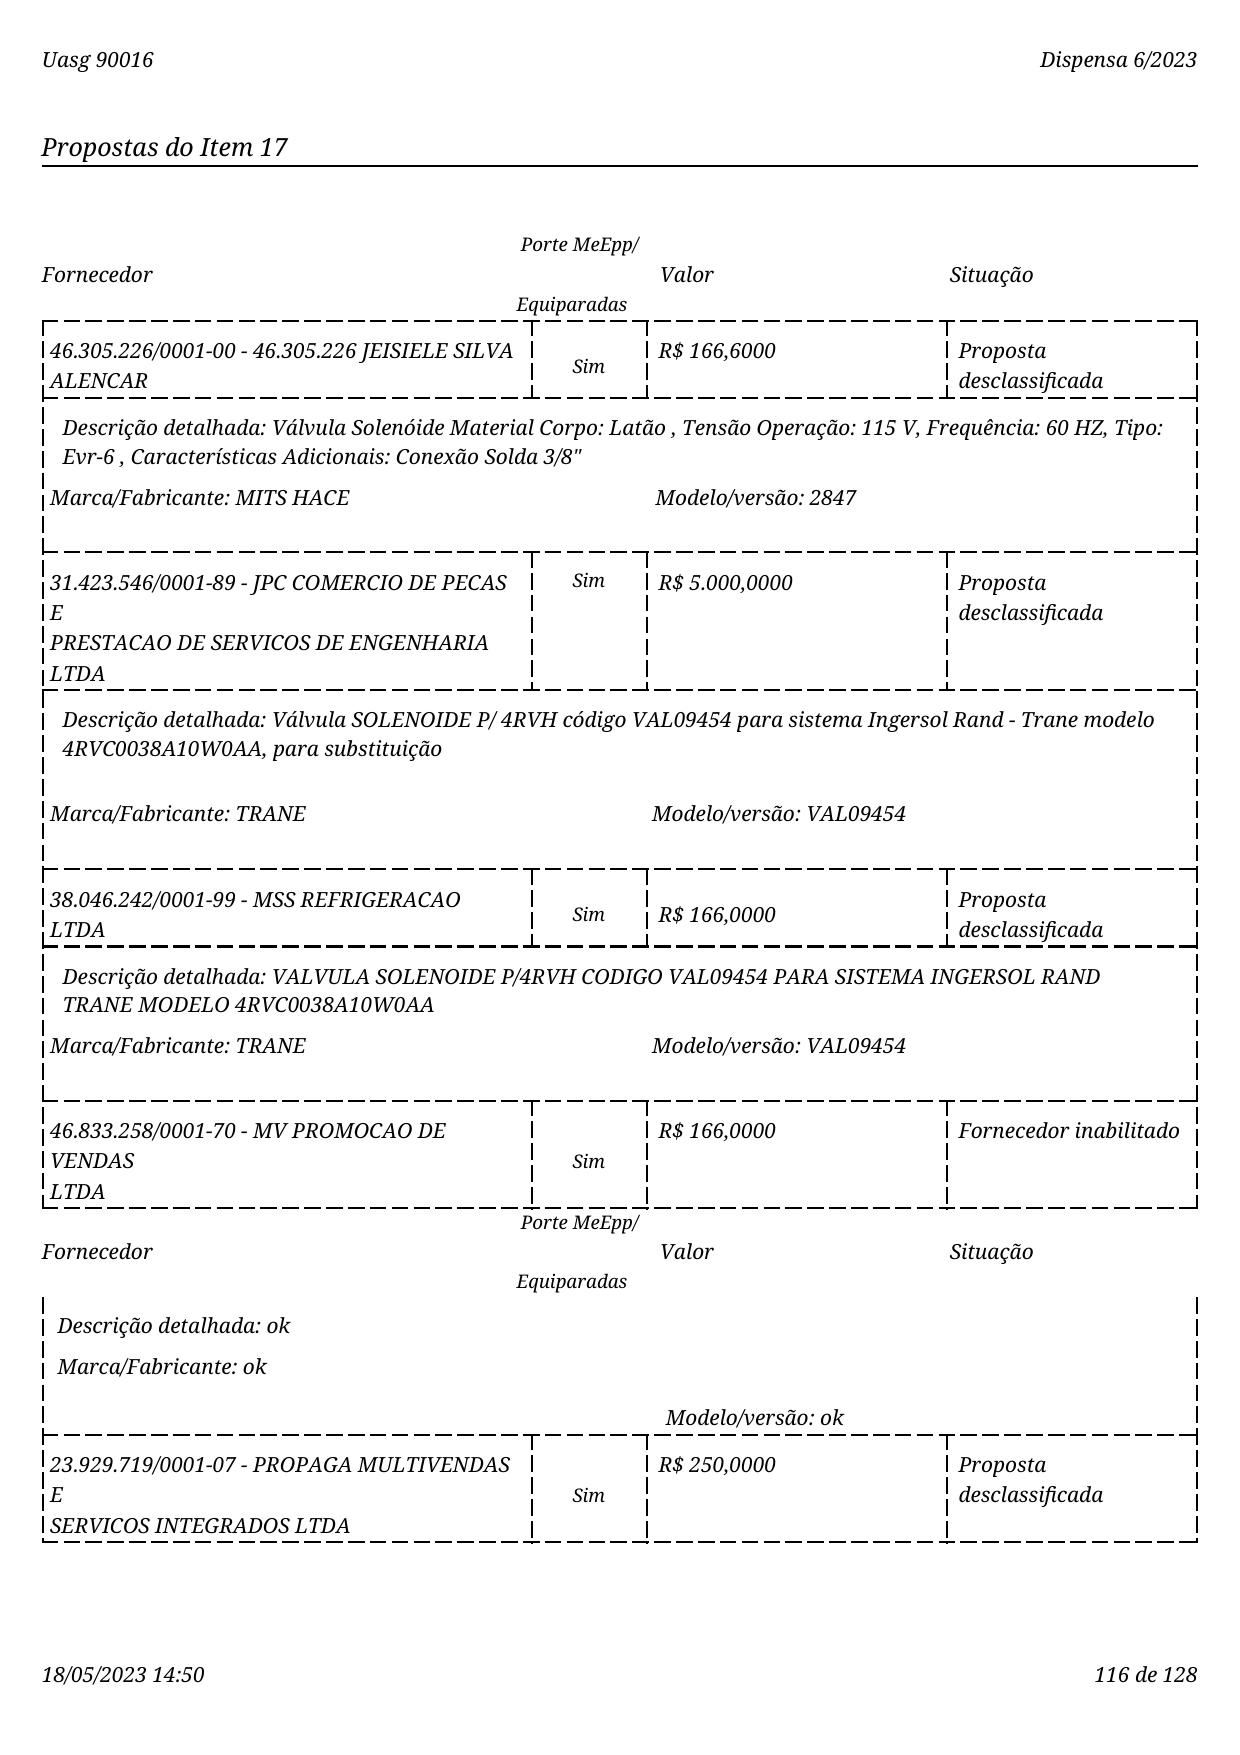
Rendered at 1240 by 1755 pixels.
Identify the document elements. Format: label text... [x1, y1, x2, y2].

table_header Modelo/versão: ok [658, 1297, 1197, 1433]
table_cell Sim [532, 551, 647, 689]
table_header Proposta desclassificada [947, 320, 1197, 397]
table_cell R$ 5.000,0000 [647, 551, 947, 689]
table_header Sim [532, 320, 647, 397]
table_cell Sim [532, 1100, 647, 1207]
table_cell 46.833.258/0001-70 - MV PROMOCAO DE VENDAS LTDA [43, 1100, 532, 1207]
table_header R$ 166,6000 [647, 320, 947, 397]
table_cell Fornecedor inabilitado [947, 1100, 1197, 1207]
table_cell Proposta desclassificada [947, 1434, 1197, 1541]
table_cell R$ 166,0000 [647, 1100, 947, 1207]
table_header [527, 1297, 658, 1433]
table_cell 31.423.546/0001-89 - JPC COMERCIO DE PECAS E PRESTACAO DE SERVICOS DE ENGENHARIA LTDA [43, 551, 532, 689]
table_cell 23.929.719/0001-07 - PROPAGA MULTIVENDAS E SERVICOS INTEGRADOS LTDA [43, 1434, 532, 1541]
table_cell Sim [532, 868, 647, 945]
text Propostas do Item 17 [41, 129, 1200, 163]
table_cell 38.046.242/0001-99 - MSS REFRIGERACAO LTDA [43, 868, 532, 945]
text Fornecedor Valor Situação [42, 260, 1200, 288]
table_cell Sim [532, 1434, 647, 1541]
table_cell Proposta desclassificada [947, 551, 1197, 689]
table_cell Descrição detalhada: Válvula SOLENOIDE P/ 4RVH código VAL09454 para sistema Ingersol Rand - Trane modelo 4RVC0038A10W0AA, para substituição Marca/Fabricante: TRANE Modelo/versão: VAL09454 [43, 689, 1197, 868]
text Porte MeEpp/ [134, 1209, 1027, 1235]
table_cell R$ 250,0000 [647, 1434, 947, 1541]
table_header 46.305.226/0001-00 - 46.305.226 JEISIELE SILVA ALENCAR [43, 320, 532, 397]
table_cell Descrição detalhada: VALVULA SOLENOIDE P/4RVH CODIGO VAL09454 PARA SISTEMA INGERSOL RAND TRANE MODELO 4RVC0038A10W0AA Marca/Fabricante: TRANE Modelo/versão: VAL09454 [43, 945, 1197, 1099]
table_header Descrição detalhada: ok Marca/Fabricante: ok [43, 1297, 527, 1433]
text Equiparadas [134, 291, 1012, 317]
text Fornecedor Valor Situação [42, 1237, 1200, 1266]
table_cell Proposta desclassificada [947, 868, 1197, 945]
table_cell Descrição detalhada: Válvula Solenóide Material Corpo: Latão , Tensão Operação: 115 V, Frequência: 60 HZ, Tipo: Evr-6 , Características Adicionais: Conexão Solda 3/8" Marca/Fabricante: MITS HACE Modelo/versão: 2847 [43, 397, 1197, 551]
text Equiparadas [134, 1269, 1012, 1294]
table_cell R$ 166,0000 [647, 868, 947, 945]
text Porte MeEpp/ [134, 232, 1027, 257]
